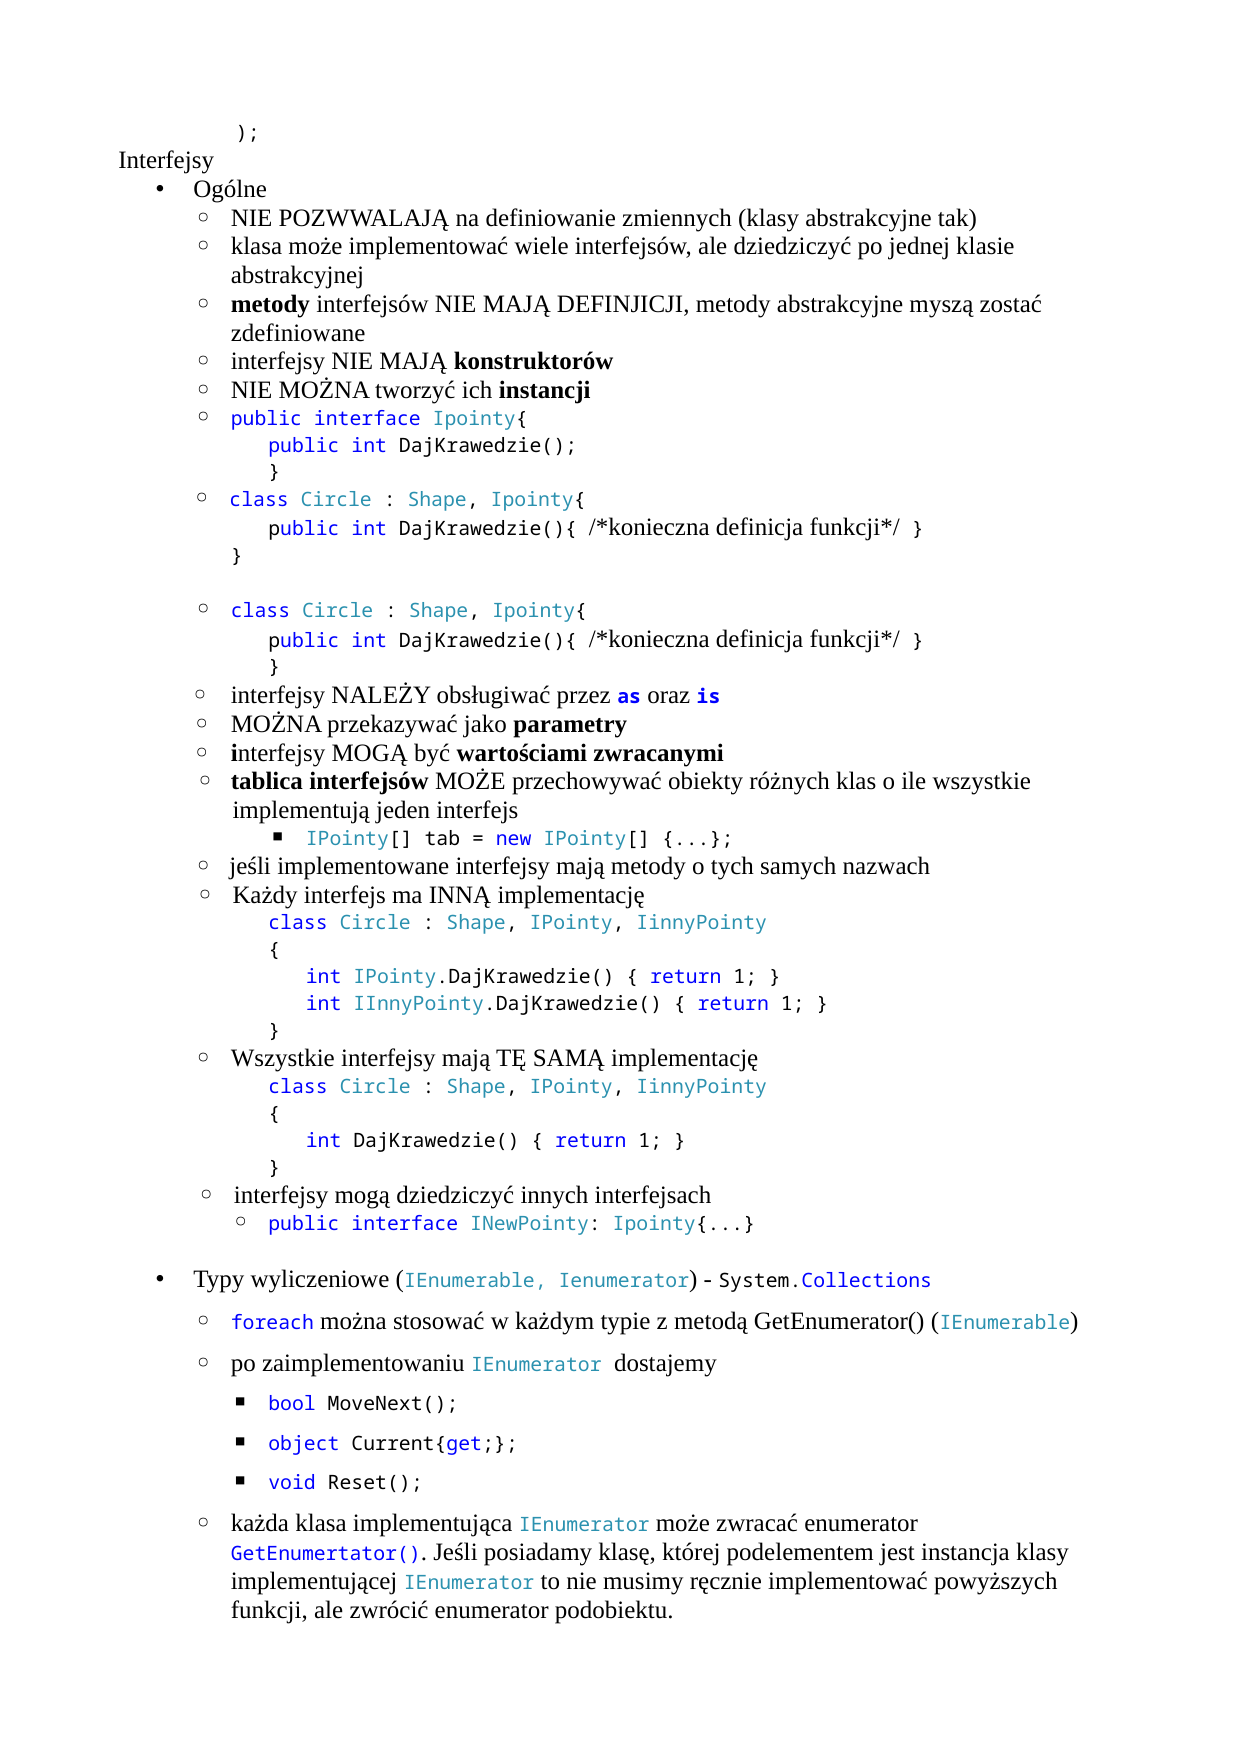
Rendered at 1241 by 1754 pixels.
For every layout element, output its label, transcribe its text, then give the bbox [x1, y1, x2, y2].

list object Current{get;}; [231, 1429, 1122, 1456]
list ); [198, 118, 1122, 145]
list Ogólne [156, 174, 1122, 203]
list NIE MOŻNA tworzyć ich instancji [193, 375, 1122, 404]
list class Circle : Shape, IPointy, IinnyPointy [231, 1072, 1122, 1099]
list Typy wyliczeniowe (IEnumerable, Ienumerator) - System.Collections [156, 1264, 1122, 1294]
list public interface INewPointy: Ipointy{...} [231, 1209, 1122, 1236]
list } [231, 653, 1122, 680]
list void Reset(); [231, 1468, 1122, 1495]
list bool MoveNext(); [231, 1389, 1122, 1416]
list class Circle : Shape, IPointy, IinnyPointy [231, 908, 1122, 935]
list NIE POZWWALAJĄ na definiowanie zmiennych (klasy abstrakcyjne tak) [193, 203, 1122, 231]
list klasa może implementować wiele interfejsów, ale dziedziczyć po jednej klasie abstrakcyjnej [193, 231, 1122, 289]
list } [193, 541, 1122, 568]
list } [231, 1016, 1122, 1043]
list IPointy[] tab = new IPointy[] {...}; [268, 824, 1122, 851]
list interfejsy MOGĄ być wartościami zwracanymi [118, 738, 1122, 766]
list tablica interfejsów MOŻE przechowywać obiekty różnych klas o ile wszystkie implementują jeden interfejs [195, 766, 1122, 824]
list każda klasa implementująca IEnumerator może zwracać enumerator GetEnumertator(). Jeśli posiadamy klasę, której podelementem jest instancja klasy implementującej IEnumerator to nie musimy ręcznie implementować powyższych funkcji, ale zwrócić enumerator podobiektu. [193, 1508, 1122, 1624]
list } [231, 458, 1122, 485]
list class Circle : Shape, Ipointy{ [192, 485, 1122, 512]
list { [231, 1099, 1122, 1126]
list metody interfejsów NIE MAJĄ DEFINJICJI, metody abstrakcyjne myszą zostać zdefiniowane [193, 289, 1122, 346]
list Wszystkie interfejsy mają TĘ SAMĄ implementację [193, 1043, 1122, 1072]
list } [231, 1153, 1122, 1180]
list interfejsy mogą dziedziczyć innych interfejsach [196, 1180, 1122, 1209]
list jeśli implementowane interfejsy mają metody o tych samych nazwach [193, 851, 1122, 880]
list public int DajKrawedzie(); [231, 431, 1122, 458]
list public interface Ipointy{ [193, 404, 1122, 431]
list int IPointy.DajKrawedzie() { return 1; } [268, 962, 1122, 989]
list public int DajKrawedzie(){ /*konieczna definicja funkcji*/ } [231, 512, 1122, 541]
list MOŻNA przekazywać jako parametry [118, 709, 1122, 738]
list int IInnyPointy.DajKrawedzie() { return 1; } [268, 989, 1122, 1016]
list interfejsy NIE MAJĄ konstruktorów [193, 346, 1122, 375]
list { [231, 935, 1122, 962]
list public int DajKrawedzie(){ /*konieczna definicja funkcji*/ } [231, 624, 1122, 653]
text Interfejsy [118, 145, 1122, 174]
list int DajKrawedzie() { return 1; } [268, 1126, 1122, 1153]
list Każdy interfejs ma INNĄ implementację [195, 880, 1122, 908]
list interfejsy NALEŻY obsługiwać przez as oraz is [190, 680, 1122, 709]
list foreach można stosować w każdym typie z metodą GetEnumerator() (IEnumerable) [193, 1306, 1122, 1335]
list class Circle : Shape, Ipointy{ [193, 597, 1122, 624]
list po zaimplementowaniu IEnumerator dostajemy [193, 1348, 1122, 1377]
